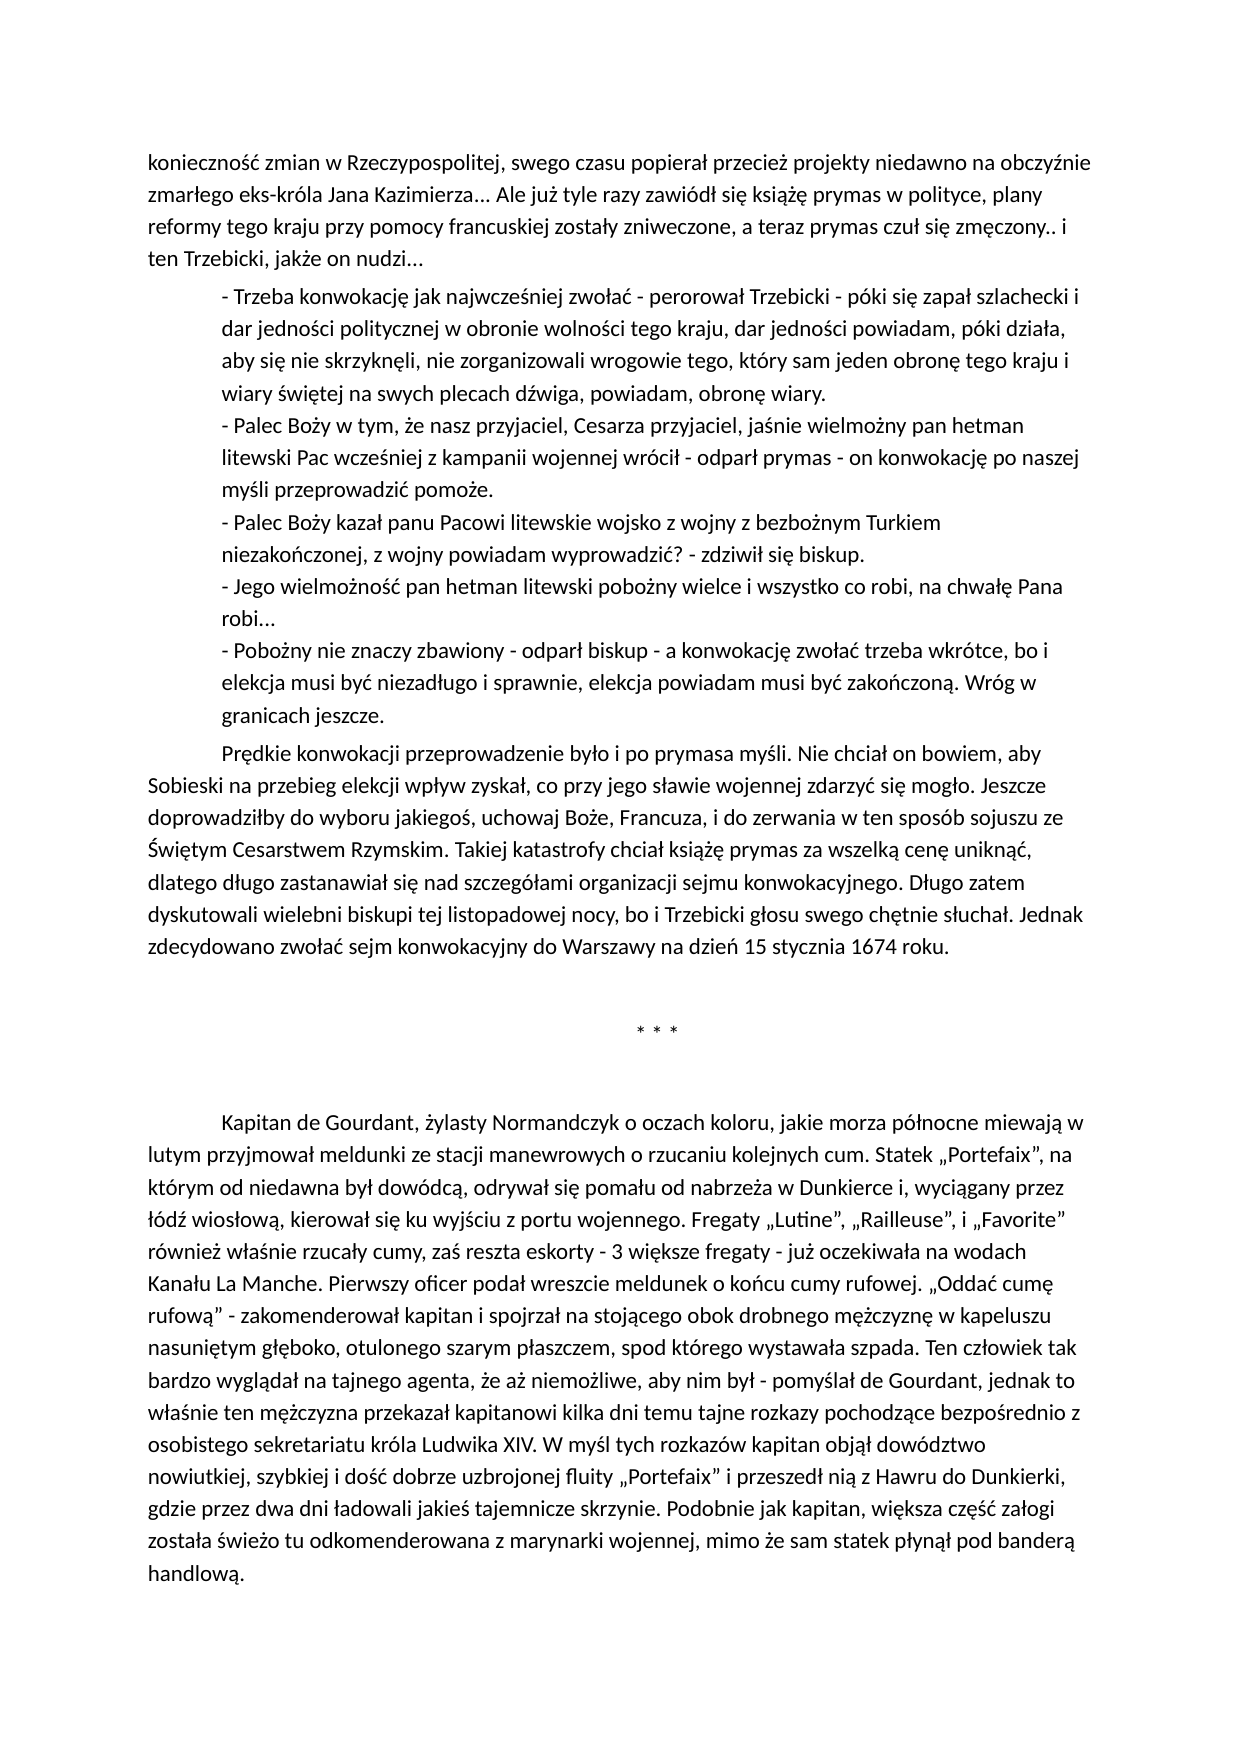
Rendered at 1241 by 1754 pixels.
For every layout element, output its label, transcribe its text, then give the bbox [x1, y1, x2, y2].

text - Palec Boży kazał panu Pacowi litewskie wojsko z wojny z bezbożnym Turkiem niezakończonej, z wojny powiadam wyprowadzić? - zdziwił się biskup. [221, 508, 1093, 568]
text - Palec Boży w tym, że nasz przyjaciel, Cesarza przyjaciel, jaśnie wielmożny pan hetman litewski Pac wcześniej z kampanii wojennej wrócił - odparł prymas - on konwokację po naszej myśli przeprowadzić pomoże. [221, 411, 1093, 503]
text - Pobożny nie znaczy zbawiony - odparł biskup - a konwokację zwołać trzeba wkrótce, bo i elekcja musi być niezadługo i sprawnie, elekcja powiadam musi być zakończoną. Wróg w granicach jeszcze. [221, 636, 1093, 729]
text * * * [148, 1020, 1093, 1048]
text - Jego wielmożność pan hetman litewski pobożny wielce i wszystko co robi, na chwałę Pana robi... [221, 572, 1093, 632]
text - Trzeba konwokację jak najwcześniej zwołać - perorował Trzebicki - póki się zapał szlachecki i dar jedności politycznej w obronie wolności tego kraju, dar jedności powiadam, póki działa, aby się nie skrzyknęli, nie zorganizowali wrogowie tego, który sam jeden obronę tego kraju i wiary świętej na swych plecach dźwiga, powiadam, obronę wiary. [221, 282, 1093, 407]
text Kapitan de Gourdant, żylasty Normandczyk o oczach koloru, jakie morza północne miewają w lutym przyjmował meldunki ze stacji manewrowych o rzucaniu kolejnych cum. Statek „Portefaix”, na którym od niedawna był dowódcą, odrywał się pomału od nabrzeża w Dunkierce i, wyciągany przez łódź wiosłową, kierował się ku wyjściu z portu wojennego. Fregaty „Lutine”, „Railleuse”, i „Favorite” również właśnie rzucały cumy, zaś reszta eskorty - 3 większe fregaty - już oczekiwała na wodach Kanału La Manche. Pierwszy oficer podał wreszcie meldunek o końcu cumy rufowej. „Oddać cumę rufową” - zakomenderował kapitan i spojrzał na stojącego obok drobnego mężczyznę w kapeluszu nasuniętym głęboko, otulonego szarym płaszczem, spod którego wystawała szpada. Ten człowiek tak bardzo wyglądał na tajnego agenta, że aż niemożliwe, aby nim był - pomyślał de Gourdant, jednak to właśnie ten mężczyzna przekazał kapitanowi kilka dni temu tajne rozkazy pochodzące bezpośrednio z osobistego sekretariatu króla Ludwika XIV. W myśl tych rozkazów kapitan objął dowództwo nowiutkiej, szybkiej i dość dobrze uzbrojonej fluity „Portefaix” i przeszedł nią z Hawru do Dunkierki, gdzie przez dwa dni ładowali jakieś tajemnicze skrzynie. Podobnie jak kapitan, większa część załogi została świeżo tu odkomenderowana z marynarki wojennej, mimo że sam statek płynął pod banderą handlową. [148, 1108, 1093, 1587]
text konieczność zmian w Rzeczypospolitej, swego czasu popierał przecież projekty niedawno na obczyźnie zmarłego eks-króla Jana Kazimierza... Ale już tyle razy zawiódł się książę prymas w polityce, plany reformy tego kraju przy pomocy francuskiej zostały zniweczone, a teraz prymas czuł się zmęczony.. i ten Trzebicki, jakże on nudzi... [148, 148, 1093, 272]
text Prędkie konwokacji przeprowadzenie było i po prymasa myśli. Nie chciał on bowiem, aby Sobieski na przebieg elekcji wpływ zyskał, co przy jego sławie wojennej zdarzyć się mogło. Jeszcze doprowadziłby do wyboru jakiegoś, uchowaj Boże, Francuza, i do zerwania w ten sposób sojuszu ze Świętym Cesarstwem Rzymskim. Takiej katastrofy chciał książę prymas za wszelką cenę uniknąć, dlatego długo zastanawiał się nad szczegółami organizacji sejmu konwokacyjnego. Długo zatem dyskutowali wielebni biskupi tej listopadowej nocy, bo i Trzebicki głosu swego chętnie słuchał. Jednak zdecydowano zwołać sejm konwokacyjny do Warszawy na dzień 15 stycznia 1674 roku. [148, 739, 1093, 960]
